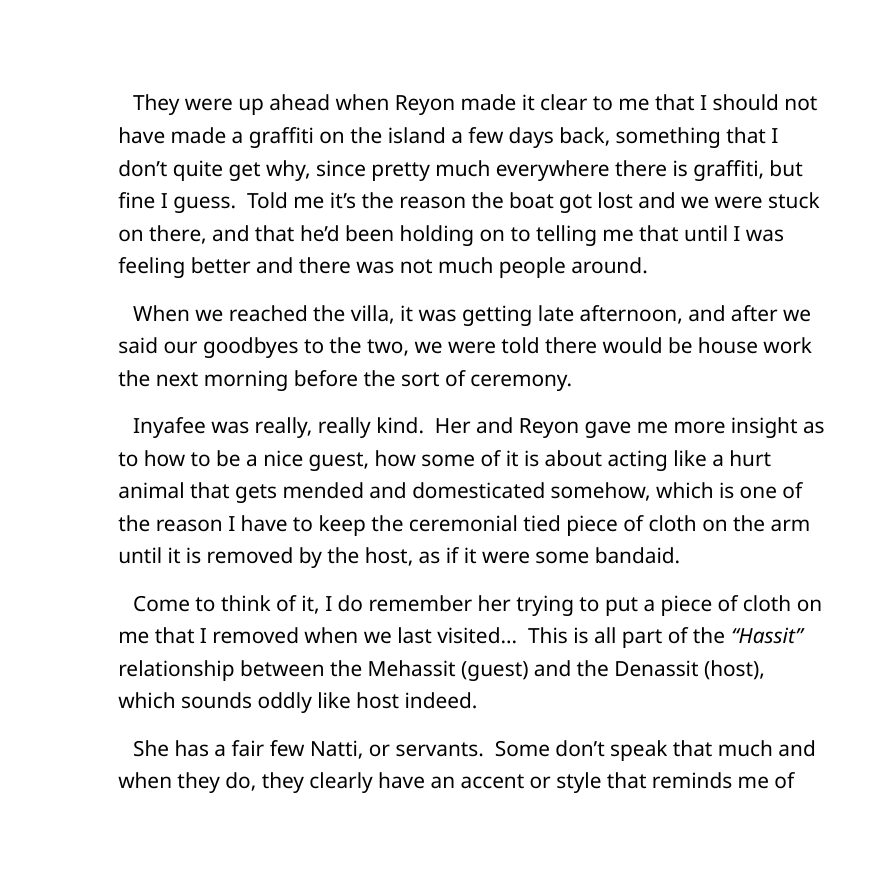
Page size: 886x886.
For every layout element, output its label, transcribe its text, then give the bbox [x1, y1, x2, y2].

text Come to think of it, I do remember her trying to put a piece of cloth on me that I removed when we last visited... This is all part of the “Hassit” relationship between the Mehassit (guest) and the Denassit (host), which sounds oddly like host indeed. [118, 589, 827, 715]
text She has a fair few Natti, or servants. Some don’t speak that much and when they do, they clearly have an accent or style that reminds me of [118, 734, 827, 795]
text They were up ahead when Reyon made it clear to me that I should not have made a graffiti on the island a few days back, something that I don’t quite get why, since pretty much everywhere there is graffiti, but fine I guess. Told me it’s the reason the boat got lost and we were stuck on there, and that he’d been holding on to telling me that until I was feeling better and there was not much people around. [118, 88, 827, 280]
text When we reached the villa, it was getting late afternoon, and after we said our goodbyes to the two, we were told there would be house work the next morning before the sort of ceremony. [118, 299, 827, 392]
text Inyafee was really, really kind. Her and Reyon gave me more insight as to how to be a nice guest, how some of it is about acting like a hurt animal that gets mended and domesticated somehow, which is one of the reason I have to keep the ceremonial tied piece of cloth on the arm until it is removed by the host, as if it were some bandaid. [118, 411, 827, 570]
